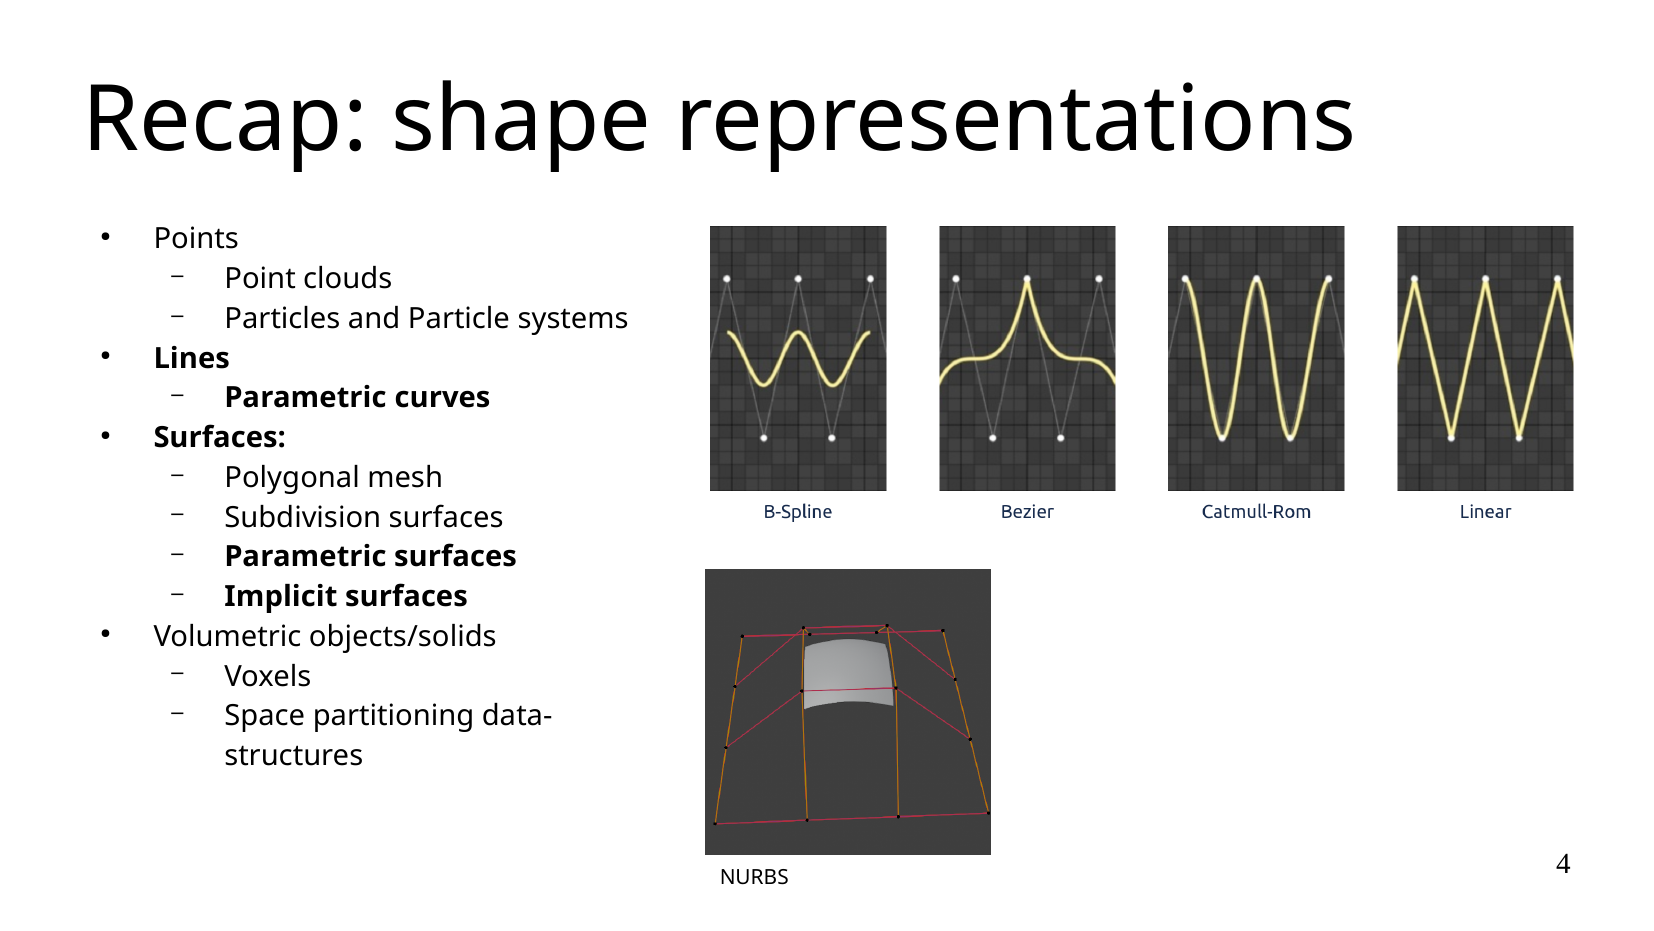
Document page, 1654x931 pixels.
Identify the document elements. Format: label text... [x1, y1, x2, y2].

list Points Point clouds Particles and Particle systems Lines Parametric curves Surfaces: Polygonal mesh Subdivision surfaces Parametric surfaces Implicit surfaces Volumetric objects/solids Voxels Space partitioning data-structures [82, 217, 676, 871]
picture [705, 569, 991, 855]
picture [707, 224, 1576, 529]
text_box NURBS [705, 855, 1051, 896]
title Recap: shape representations [82, 37, 1571, 193]
